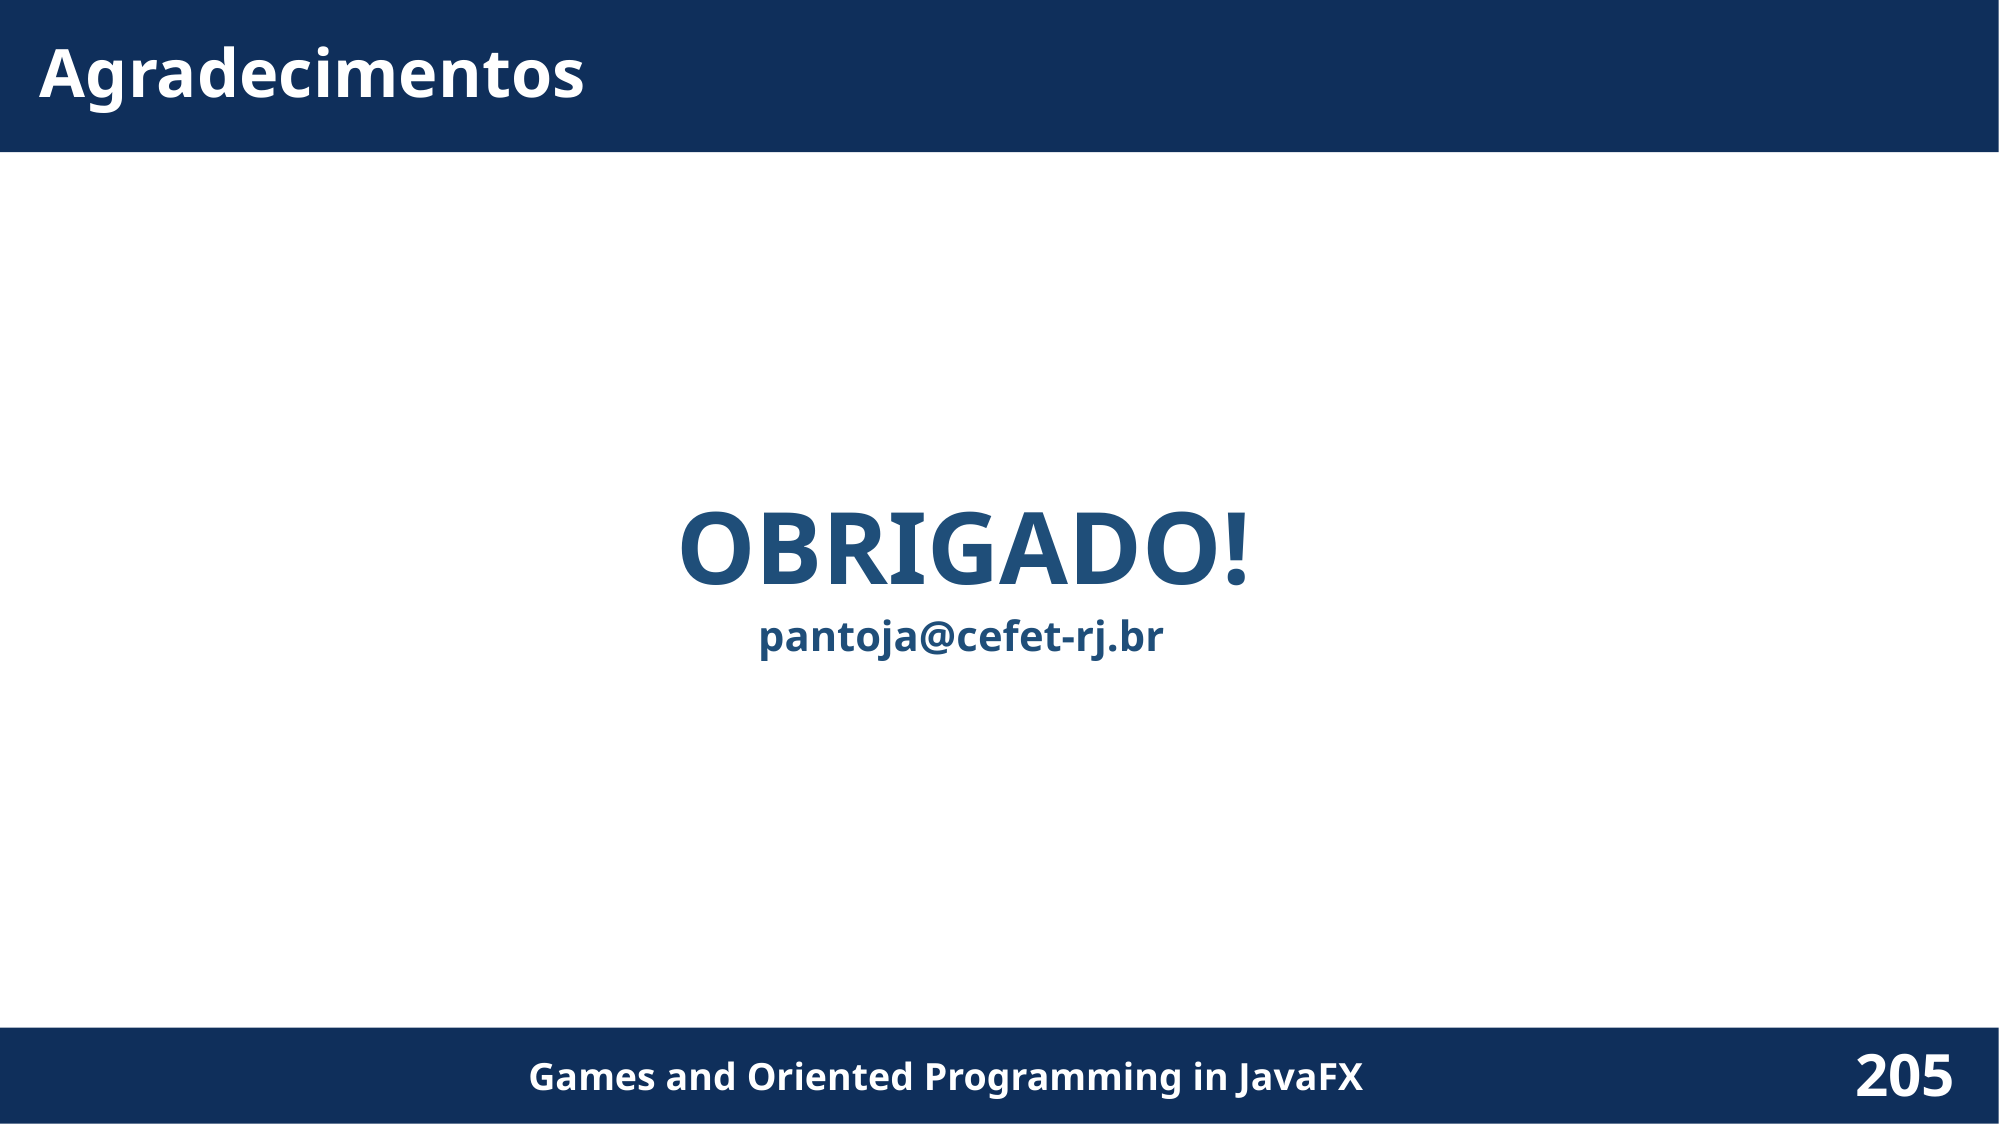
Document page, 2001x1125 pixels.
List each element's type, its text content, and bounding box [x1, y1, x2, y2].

text_box Agradecimentos [25, 23, 1999, 119]
text_box OBRIGADO! [592, 477, 1336, 612]
text_box pantoja@cefet-rj.br [743, 602, 1180, 718]
